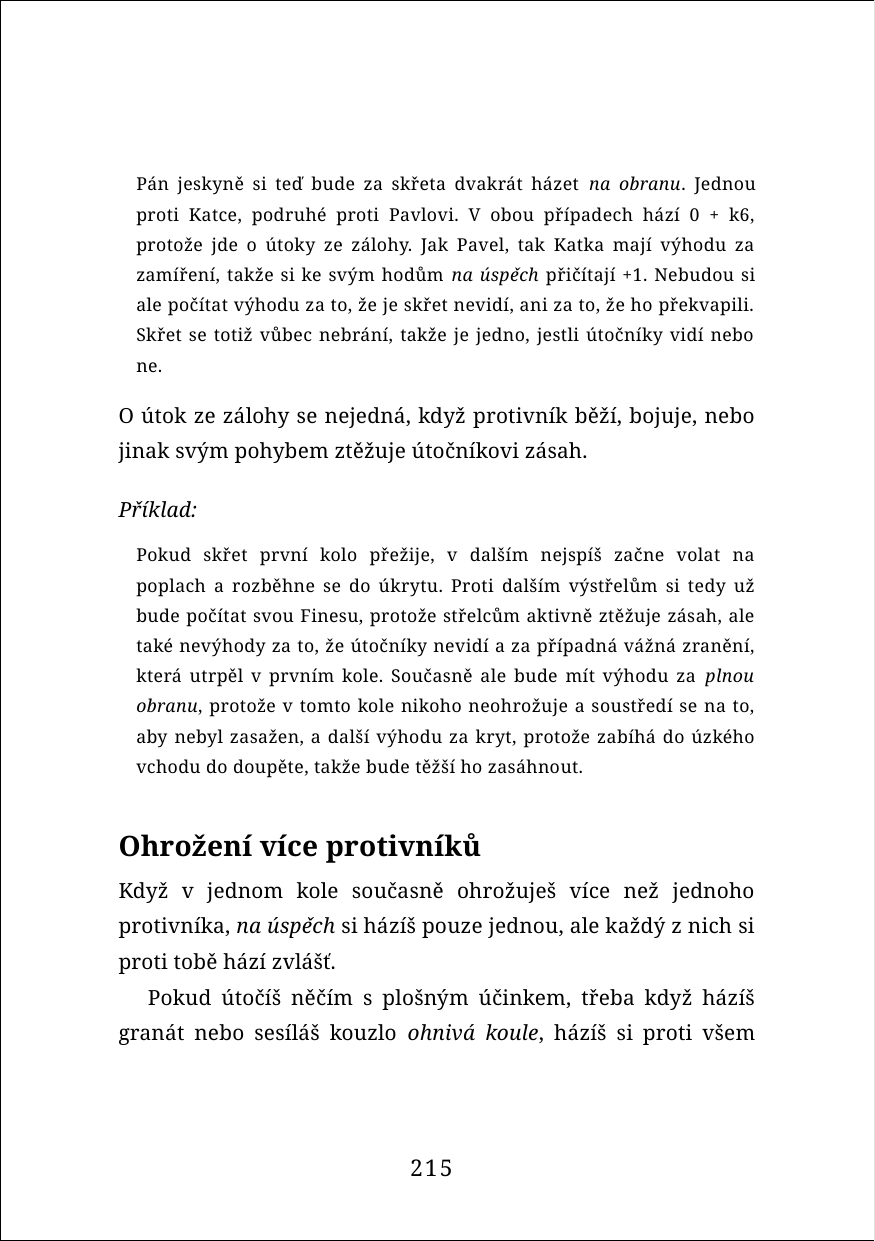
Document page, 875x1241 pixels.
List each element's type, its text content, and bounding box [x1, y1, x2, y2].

text Když v jednom kole současně ohrožuješ více než jednoho protivníka, na úspěch si házíš pouze jednou, ale každý z nich si proti tobě hází zvlášť. Pokud útočíš něčím s plošným účinkem, třeba když házíš granát nebo sesíláš kouzlo ohnivá koule, házíš si proti všem [118, 876, 756, 1047]
text O útok ze zálohy se nejedná, když protivník běží, bojuje, nebo jinak svým pohybem ztěžuje útočníkovi zásah. [118, 401, 756, 465]
text Příklad: [118, 496, 756, 524]
subtitle Ohrožení více protivníků [118, 826, 756, 864]
text Pán jeskyně si teď bude za skřeta dvakrát házet na obranu. Jednou proti Katce, podruhé proti Pavlovi. V obou případech hází 0 + k6, protože jde o útoky ze zálohy. Jak Pavel, tak Katka mají výhodu za zamíření, takže si ke svým hodům na úspěch přičítají +1. Nebudou si ale počítat výhodu za to, že je skřet nevidí, ani za to, že ho překvapili. Skřet se totiž vůbec nebrání, takže je jedno, jestli útočníky vidí nebo ne. [136, 172, 756, 377]
text Pokud skřet první kolo přežije, v dalším nejspíš začne volat na poplach a rozběhne se do úkrytu. Proti dalším výstřelům si tedy už bude počítat svou Finesu, protože střelcům aktivně ztěžuje zásah, ale také nevýhody za to, že útočníky nevidí a za případná vážná zranění, která utrpěl v prvním kole. Současně ale bude mít výhodu za plnou obranu, protože v tomto kole nikoho neohrožuje a soustředí se na to, aby nebyl zasažen, a další výhodu za kryt, protože zabíhá do úzkého vchodu do doupěte, takže bude těžší ho zasáhnout. [136, 543, 756, 778]
